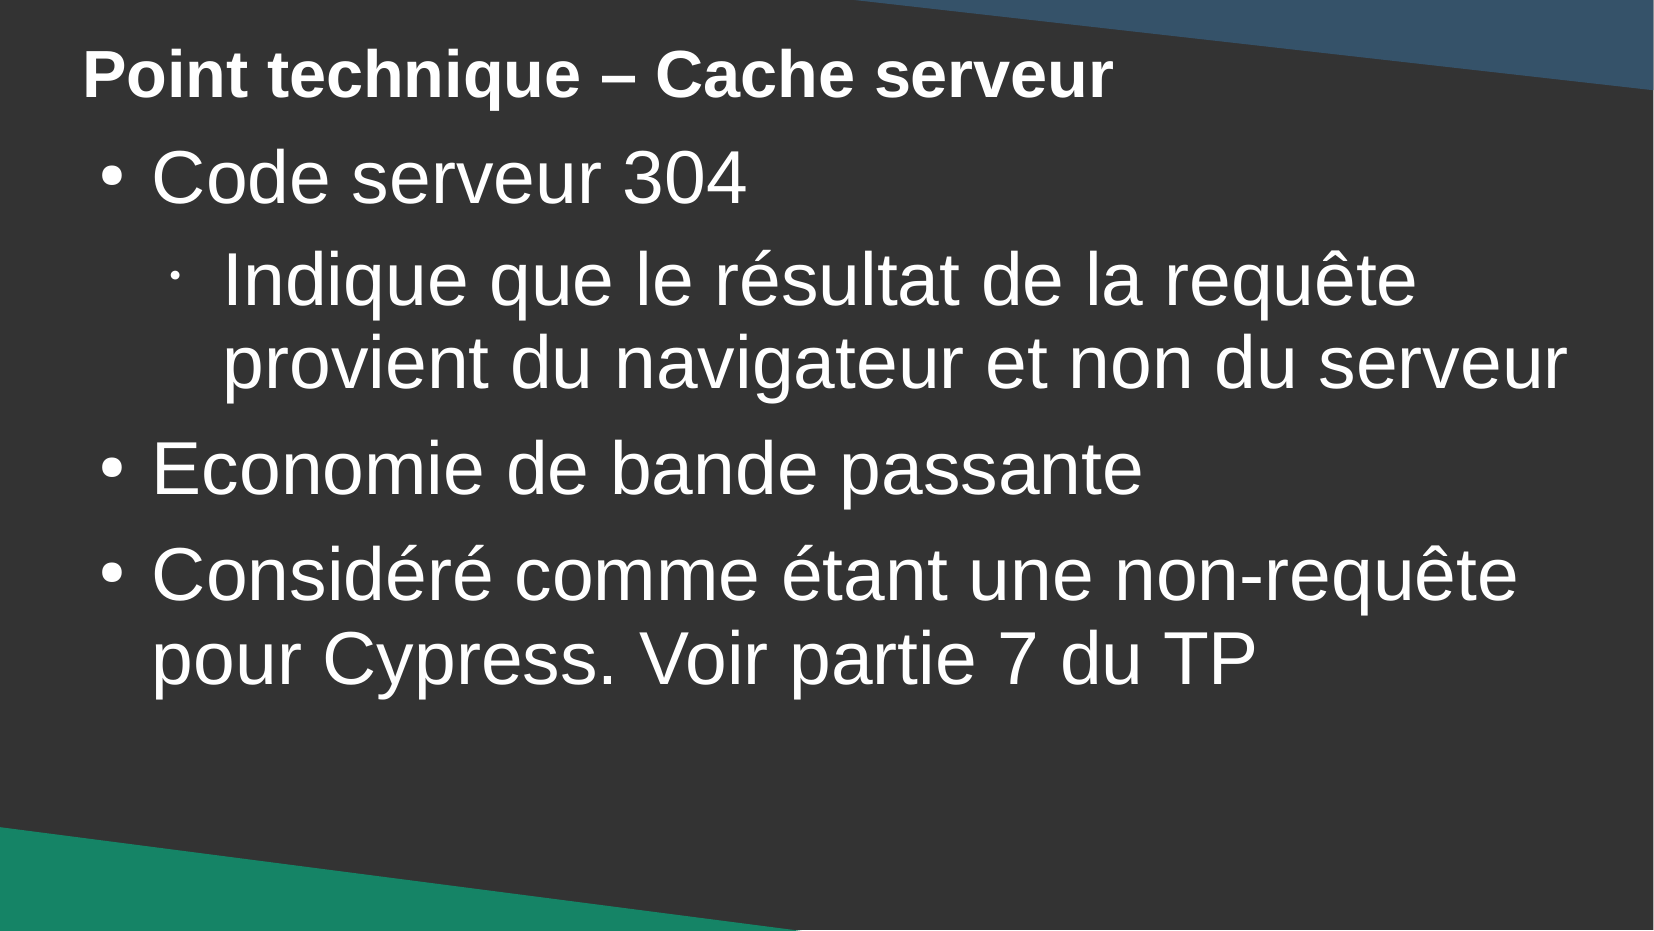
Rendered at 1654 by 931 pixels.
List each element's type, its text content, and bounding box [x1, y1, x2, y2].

list Code serveur 304 Indique que le résultat de la requête provient du navigateur et non du serveur Economie de bande passante Considéré comme étant une non-requête pour Cypress. Voir partie 7 du TP [80, 135, 1620, 709]
text_box [854, 0, 1654, 91]
title Point technique – Cache serveur [82, 37, 1571, 122]
text_box [0, 827, 802, 931]
